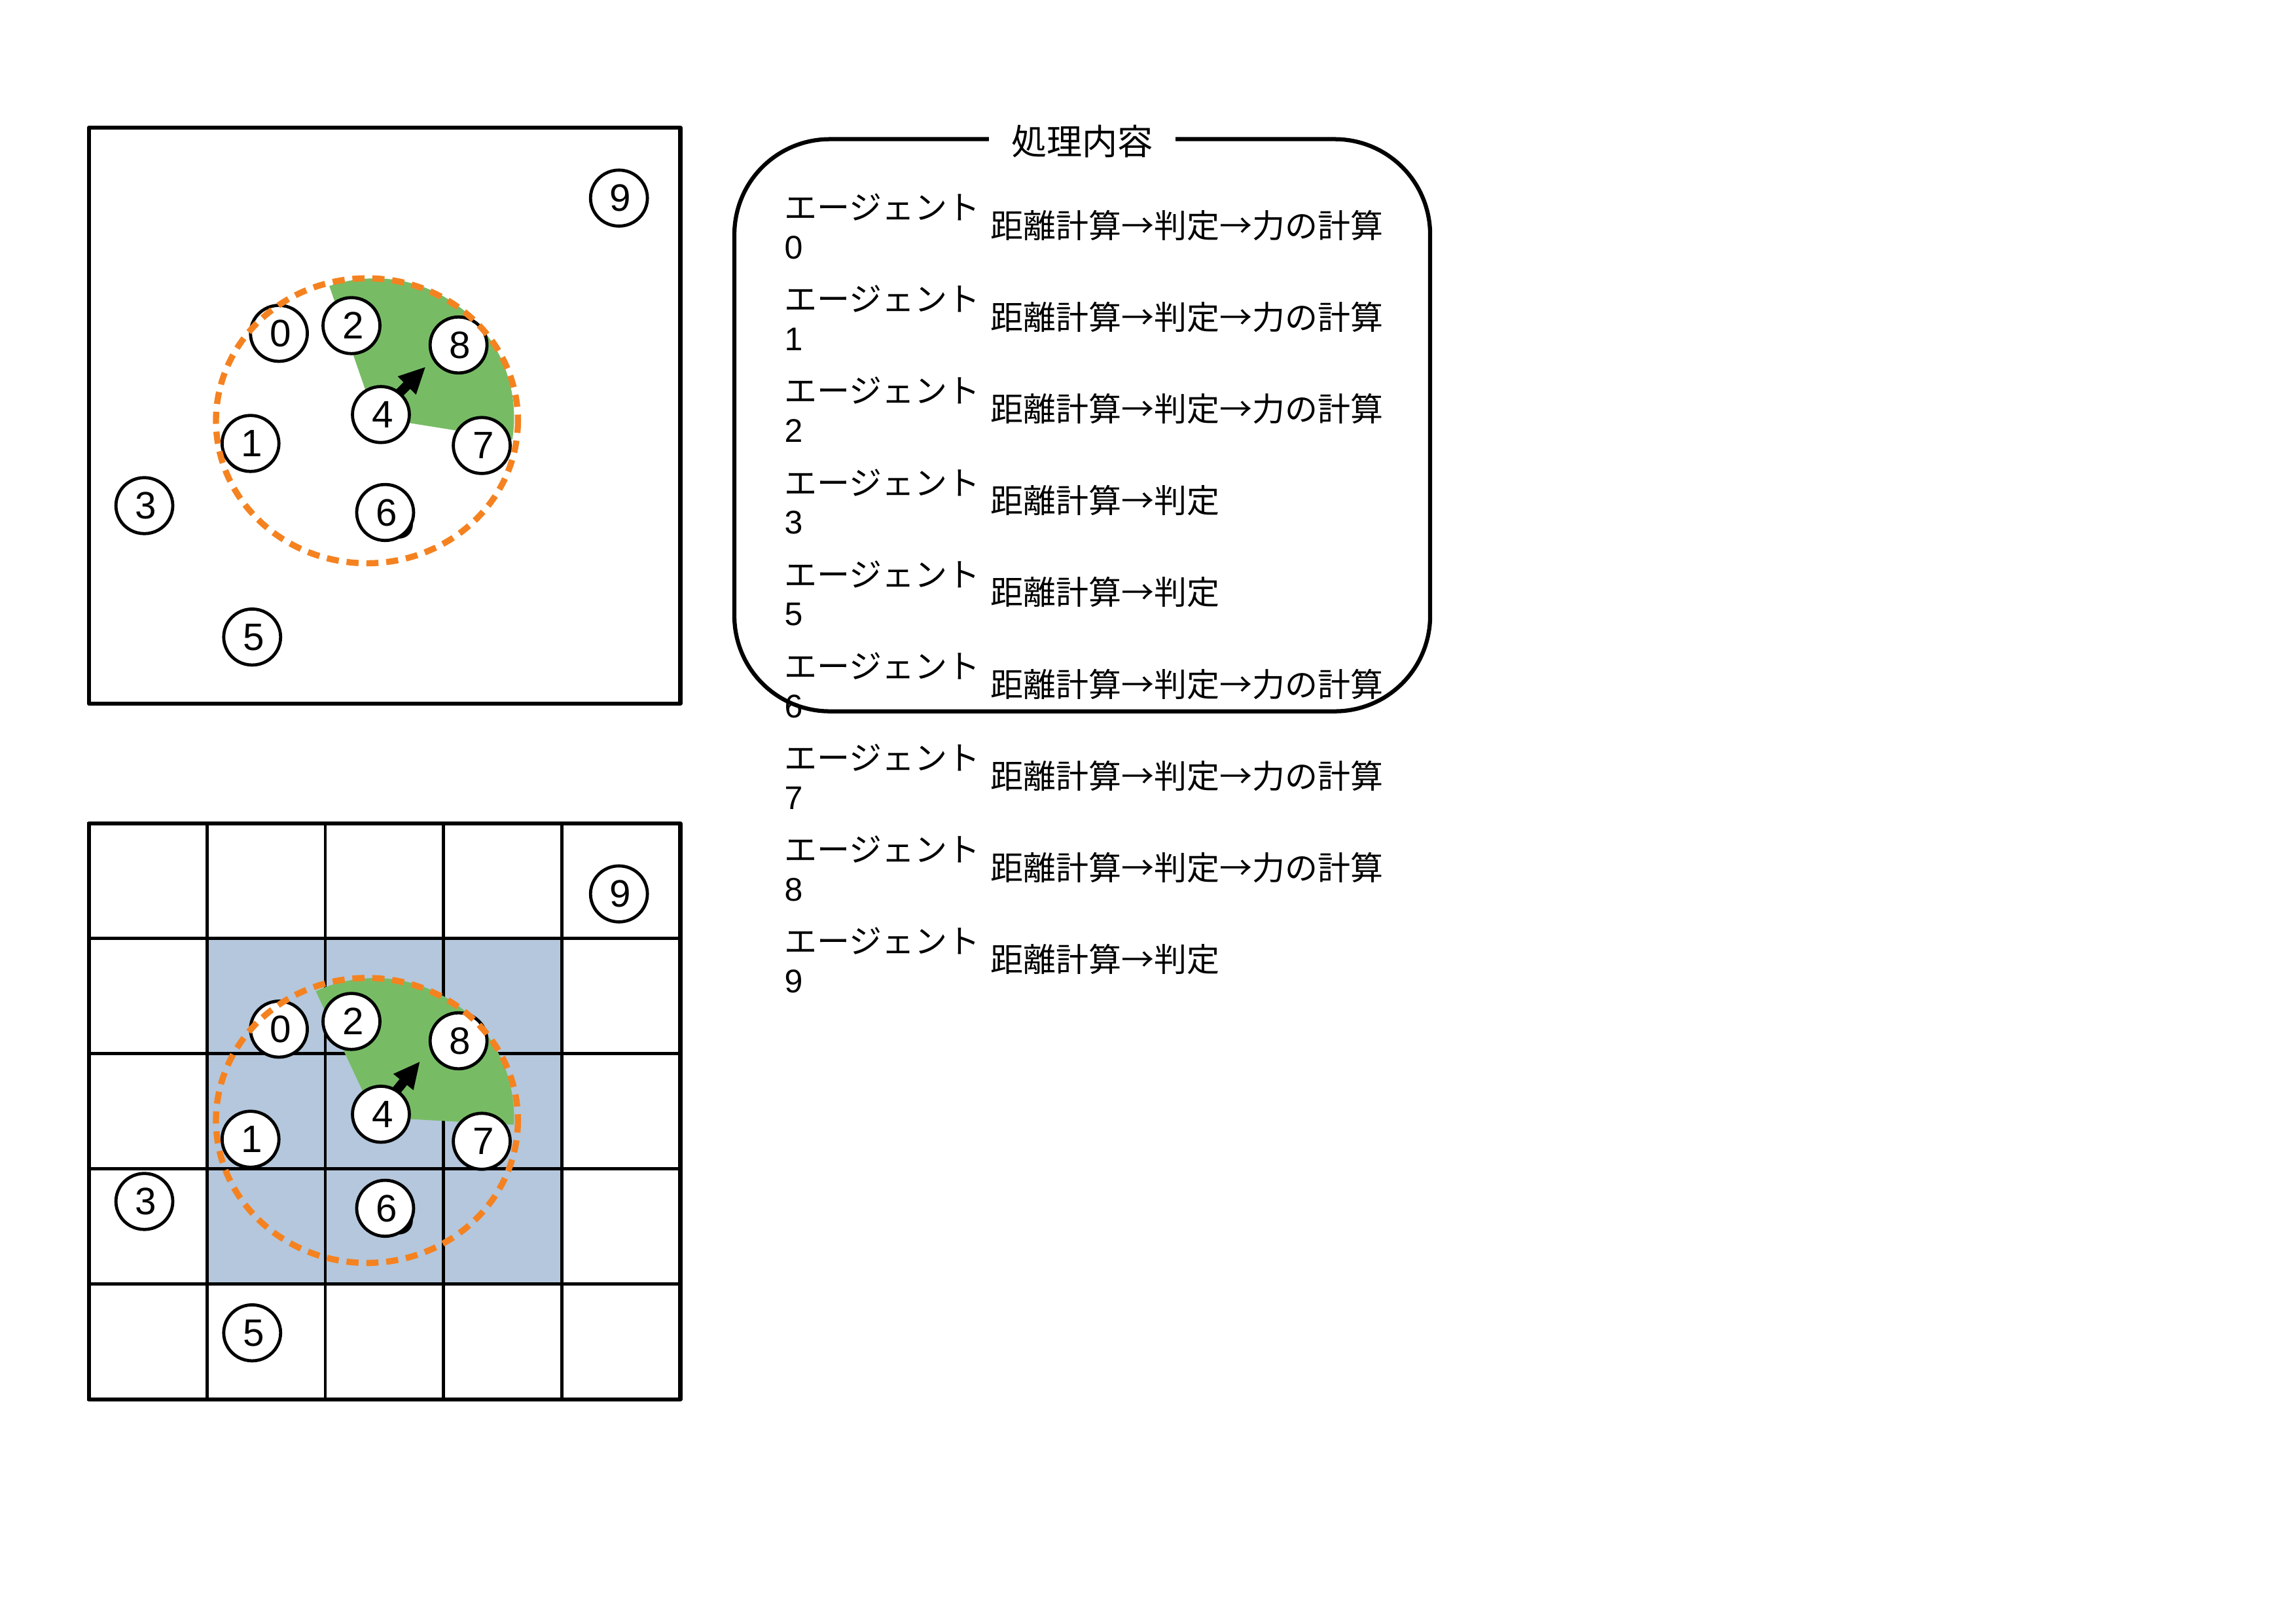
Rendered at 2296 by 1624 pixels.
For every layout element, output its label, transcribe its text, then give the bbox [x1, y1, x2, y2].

table_cell エージェント9 [781, 912, 987, 1003]
table_header 距離計算→判定→力の計算 [987, 178, 1469, 270]
text_box 7 [453, 1113, 511, 1170]
text_box [329, 278, 514, 440]
table_header [209, 825, 324, 937]
text_box 8 [430, 317, 488, 373]
table_header [445, 825, 560, 937]
table_cell [209, 940, 324, 1052]
table_header [91, 825, 206, 937]
text_box 1 [222, 1111, 279, 1168]
table_cell [445, 1121, 469, 1167]
table_cell [564, 1055, 678, 1167]
table_cell [445, 1286, 560, 1398]
table_cell [494, 1055, 560, 1167]
table_cell [564, 1286, 678, 1398]
table_cell [209, 1170, 324, 1282]
table_cell 距離計算→判定→力の計算 [987, 820, 1469, 912]
table_cell [91, 1286, 206, 1398]
table_cell エージェント7 [781, 728, 987, 820]
table_cell [564, 1170, 678, 1282]
text_box [734, 139, 1412, 698]
text_box 4 [352, 386, 410, 443]
text_box 3 [116, 477, 173, 534]
table_cell エージェント1 [781, 270, 987, 361]
text_box 5 [223, 609, 281, 665]
table_cell [327, 1170, 442, 1282]
text_box 0 [251, 1001, 308, 1058]
table_header [327, 825, 442, 937]
text_box 8 [430, 1013, 488, 1069]
table_cell エージェント5 [781, 545, 987, 636]
table_cell エージェント3 [781, 453, 987, 545]
table_cell [327, 1036, 344, 1052]
table_cell [445, 1170, 560, 1282]
text_box 2 [323, 297, 380, 354]
table_cell エージェント6 [781, 636, 987, 728]
text_box 6 [356, 1180, 414, 1236]
table_cell 距離計算→判定→力の計算 [987, 361, 1469, 453]
text_box 処理内容 [989, 108, 1175, 170]
table_cell エージェント8 [781, 820, 987, 912]
text_box [473, 319, 479, 325]
table_cell [327, 940, 442, 992]
table_cell [91, 940, 206, 1052]
table_cell [91, 1055, 206, 1167]
table_cell [327, 1286, 442, 1398]
table_cell 距離計算→判定 [987, 912, 1469, 1003]
text_box 4 [352, 1086, 410, 1143]
table_cell [209, 1286, 324, 1398]
table_cell [91, 1170, 206, 1282]
text_box 7 [453, 417, 511, 474]
table_cell [327, 1055, 442, 1167]
table_cell エージェント2 [781, 361, 987, 453]
table_header [564, 825, 678, 937]
table_cell [209, 1055, 324, 1167]
text_box 1 [222, 415, 279, 472]
text_box 9 [590, 170, 648, 226]
text_box 0 [250, 305, 308, 362]
table_cell 距離計算→判定 [987, 453, 1469, 545]
text_box 9 [590, 865, 648, 922]
table_cell 距離計算→判定→力の計算 [987, 270, 1469, 361]
table_cell 距離計算→判定 [987, 545, 1469, 636]
text_box 2 [323, 993, 380, 1050]
table_cell 距離計算→判定→力の計算 [987, 728, 1469, 820]
table_cell 距離計算→判定→力の計算 [987, 636, 1469, 728]
table_header エージェント0 [781, 178, 987, 270]
table_cell [445, 940, 560, 1052]
table_cell [564, 940, 678, 1052]
text_box 3 [116, 1173, 173, 1230]
text_box 5 [223, 1305, 281, 1361]
text_box [315, 978, 514, 1125]
text_box 6 [356, 484, 414, 541]
